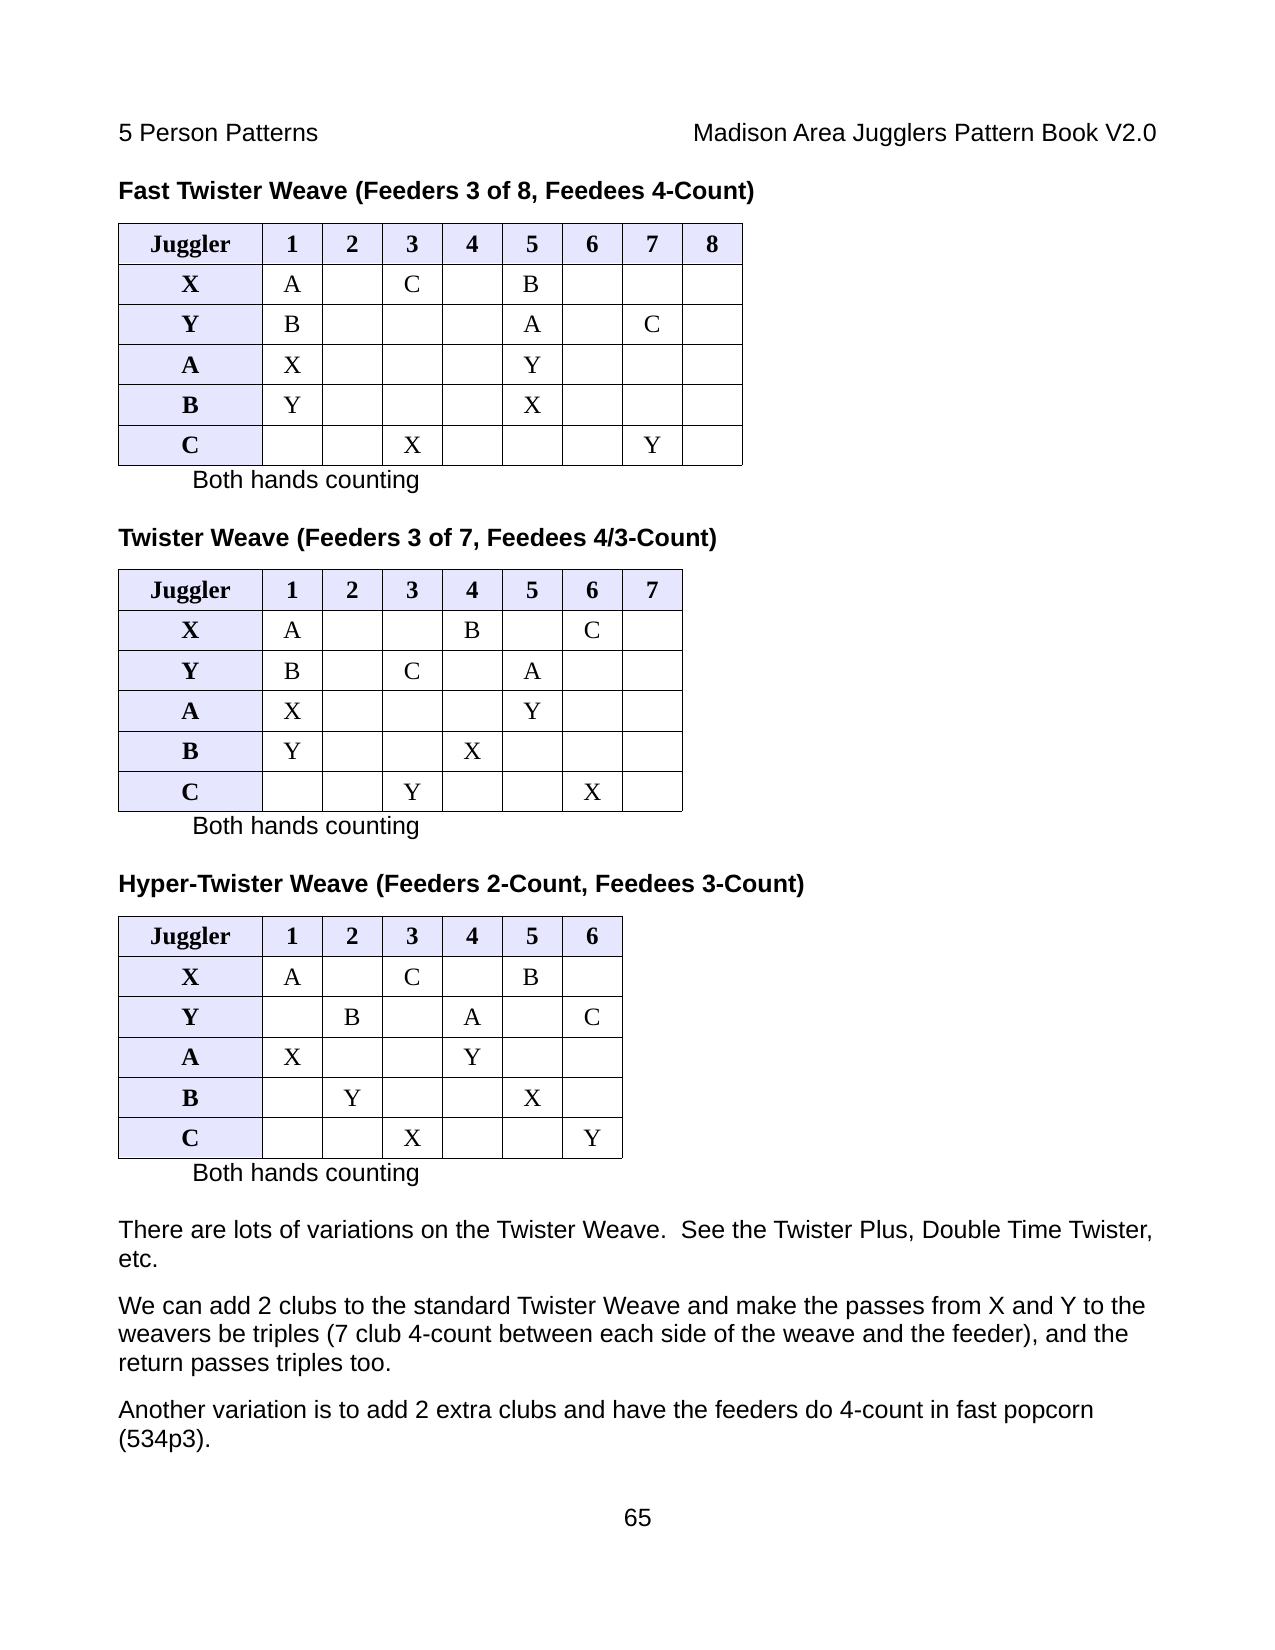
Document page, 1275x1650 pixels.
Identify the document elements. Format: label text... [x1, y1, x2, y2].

table_cell [323, 611, 382, 650]
table_cell Y [563, 1118, 622, 1157]
table_cell X [119, 611, 262, 650]
table_header 4 [443, 917, 502, 956]
table_cell [683, 305, 742, 344]
table_header 6 [563, 570, 622, 610]
table_cell [503, 1038, 562, 1077]
table_cell C [383, 265, 442, 304]
table_cell [323, 305, 382, 344]
table_cell [443, 265, 502, 304]
table_cell A [503, 305, 562, 344]
table_cell [623, 772, 682, 811]
table_cell B [263, 651, 322, 690]
table_cell C [383, 651, 442, 690]
table_cell [323, 1038, 382, 1077]
table_cell [323, 957, 382, 996]
table_cell [323, 345, 382, 384]
table_cell [563, 691, 622, 731]
text Both hands counting [118, 465, 1157, 494]
table_cell [383, 691, 442, 731]
table_cell A [263, 957, 322, 996]
text There are lots of variations on the Twister Weave. See the Twister Plus, Double Time Twister, etc. [118, 1215, 1157, 1273]
table_cell [563, 345, 622, 384]
table_cell [503, 611, 562, 650]
table_cell A [119, 345, 262, 384]
table_header 5 [503, 224, 562, 263]
table_cell A [503, 651, 562, 690]
table_header Juggler [119, 570, 262, 610]
table_cell [623, 345, 682, 384]
table_cell [563, 385, 622, 425]
table_cell C [119, 426, 262, 465]
table_header 3 [383, 917, 442, 956]
table_cell A [119, 1038, 262, 1077]
table_cell [443, 1118, 502, 1157]
table_cell [323, 1118, 382, 1157]
table_header Juggler [119, 224, 262, 263]
table_cell Y [119, 997, 262, 1037]
table_cell Y [119, 305, 262, 344]
table_cell [563, 651, 622, 690]
table_cell [503, 772, 562, 811]
table_cell X [443, 732, 502, 771]
table_header 6 [563, 224, 622, 263]
table_cell [383, 305, 442, 344]
table_cell X [503, 385, 562, 425]
table_cell [443, 957, 502, 996]
table_cell X [263, 345, 322, 384]
table_cell A [263, 265, 322, 304]
table_cell A [263, 611, 322, 650]
table_header 3 [383, 570, 442, 610]
text Fast Twister Weave (Feeders 3 of 8, Feedees 4-Count) [118, 176, 1157, 205]
table_cell X [503, 1078, 562, 1117]
table_header 7 [623, 224, 682, 263]
table_cell [563, 265, 622, 304]
table_header 5 [503, 917, 562, 956]
table_cell [563, 1038, 622, 1077]
table_cell Y [623, 426, 682, 465]
table_cell [383, 345, 442, 384]
table_header 5 [503, 570, 562, 610]
table_cell Y [503, 691, 562, 731]
table_cell X [119, 265, 262, 304]
table_cell Y [119, 651, 262, 690]
text Hyper-Twister Weave (Feeders 2-Count, Feedees 3-Count) [118, 869, 1157, 898]
table_cell [683, 265, 742, 304]
table_cell [563, 957, 622, 996]
table_cell [563, 426, 622, 465]
table_cell X [383, 426, 442, 465]
table_cell [623, 611, 682, 650]
table_cell [443, 651, 502, 690]
table_cell [323, 772, 382, 811]
table_cell [323, 426, 382, 465]
table_cell [683, 385, 742, 425]
table_header 2 [323, 224, 382, 263]
table_cell B [119, 732, 262, 771]
table_cell [503, 426, 562, 465]
table_cell C [383, 957, 442, 996]
text Both hands counting [118, 1158, 1157, 1186]
table_header 1 [263, 917, 322, 956]
table_header 3 [383, 224, 442, 263]
table_cell [443, 691, 502, 731]
table_cell A [443, 997, 502, 1037]
table_cell [263, 426, 322, 465]
table_cell [323, 265, 382, 304]
table_cell C [563, 997, 622, 1037]
table_cell C [119, 772, 262, 811]
table_header 2 [323, 570, 382, 610]
table_cell X [263, 691, 322, 731]
table_cell [383, 997, 442, 1037]
table_cell [623, 732, 682, 771]
table_cell X [563, 772, 622, 811]
table_cell [263, 1118, 322, 1157]
table_cell [383, 1038, 442, 1077]
table_cell [443, 1078, 502, 1117]
text Twister Weave (Feeders 3 of 7, Feedees 4/3-Count) [118, 523, 1157, 551]
table_cell [503, 997, 562, 1037]
table_cell [563, 1078, 622, 1117]
text Another variation is to add 2 extra clubs and have the feeders do 4-count in fast popcorn (534p3). [118, 1395, 1157, 1452]
text We can add 2 clubs to the standard Twister Weave and make the passes from X and Y to the weavers be triples (7 club 4-count between each side of the weave and the feeder), and the return passes triples too. [118, 1291, 1157, 1377]
table_cell [263, 997, 322, 1037]
table_cell B [263, 305, 322, 344]
table_cell B [503, 265, 562, 304]
table_cell B [119, 1078, 262, 1117]
table_cell X [263, 1038, 322, 1077]
table_cell [683, 345, 742, 384]
table_cell X [119, 957, 262, 996]
table_cell [683, 426, 742, 465]
table_cell A [119, 691, 262, 731]
table_cell C [563, 611, 622, 650]
table_cell [323, 691, 382, 731]
table_cell B [443, 611, 502, 650]
table_cell [323, 385, 382, 425]
table_cell Y [383, 772, 442, 811]
table_cell [563, 732, 622, 771]
table_cell [623, 651, 682, 690]
table_cell [623, 265, 682, 304]
table_cell Y [263, 732, 322, 771]
table_cell X [383, 1118, 442, 1157]
table_header 4 [443, 224, 502, 263]
table_cell B [503, 957, 562, 996]
table_cell [323, 732, 382, 771]
table_cell [503, 1118, 562, 1157]
table_cell [443, 385, 502, 425]
table_header 1 [263, 224, 322, 263]
table_cell Y [323, 1078, 382, 1117]
table_header 7 [623, 570, 682, 610]
table_header 2 [323, 917, 382, 956]
table_header 1 [263, 570, 322, 610]
table_cell B [119, 385, 262, 425]
table_cell C [623, 305, 682, 344]
table_cell [443, 305, 502, 344]
table_cell [563, 305, 622, 344]
table_cell Y [263, 385, 322, 425]
table_cell [623, 691, 682, 731]
text Both hands counting [118, 811, 1157, 840]
table_cell [323, 651, 382, 690]
table_header 6 [563, 917, 622, 956]
table_cell Y [503, 345, 562, 384]
table_cell C [119, 1118, 262, 1157]
table_cell Y [443, 1038, 502, 1077]
table_header 8 [683, 224, 742, 263]
table_header Juggler [119, 917, 262, 956]
table_cell [383, 611, 442, 650]
table_cell [503, 732, 562, 771]
table_cell [383, 385, 442, 425]
table_cell [443, 772, 502, 811]
table_cell [443, 426, 502, 465]
table_cell [443, 345, 502, 384]
table_cell [263, 1078, 322, 1117]
table_header 4 [443, 570, 502, 610]
table_cell B [323, 997, 382, 1037]
table_cell [263, 772, 322, 811]
table_cell [383, 1078, 442, 1117]
table_cell [623, 385, 682, 425]
table_cell [383, 732, 442, 771]
